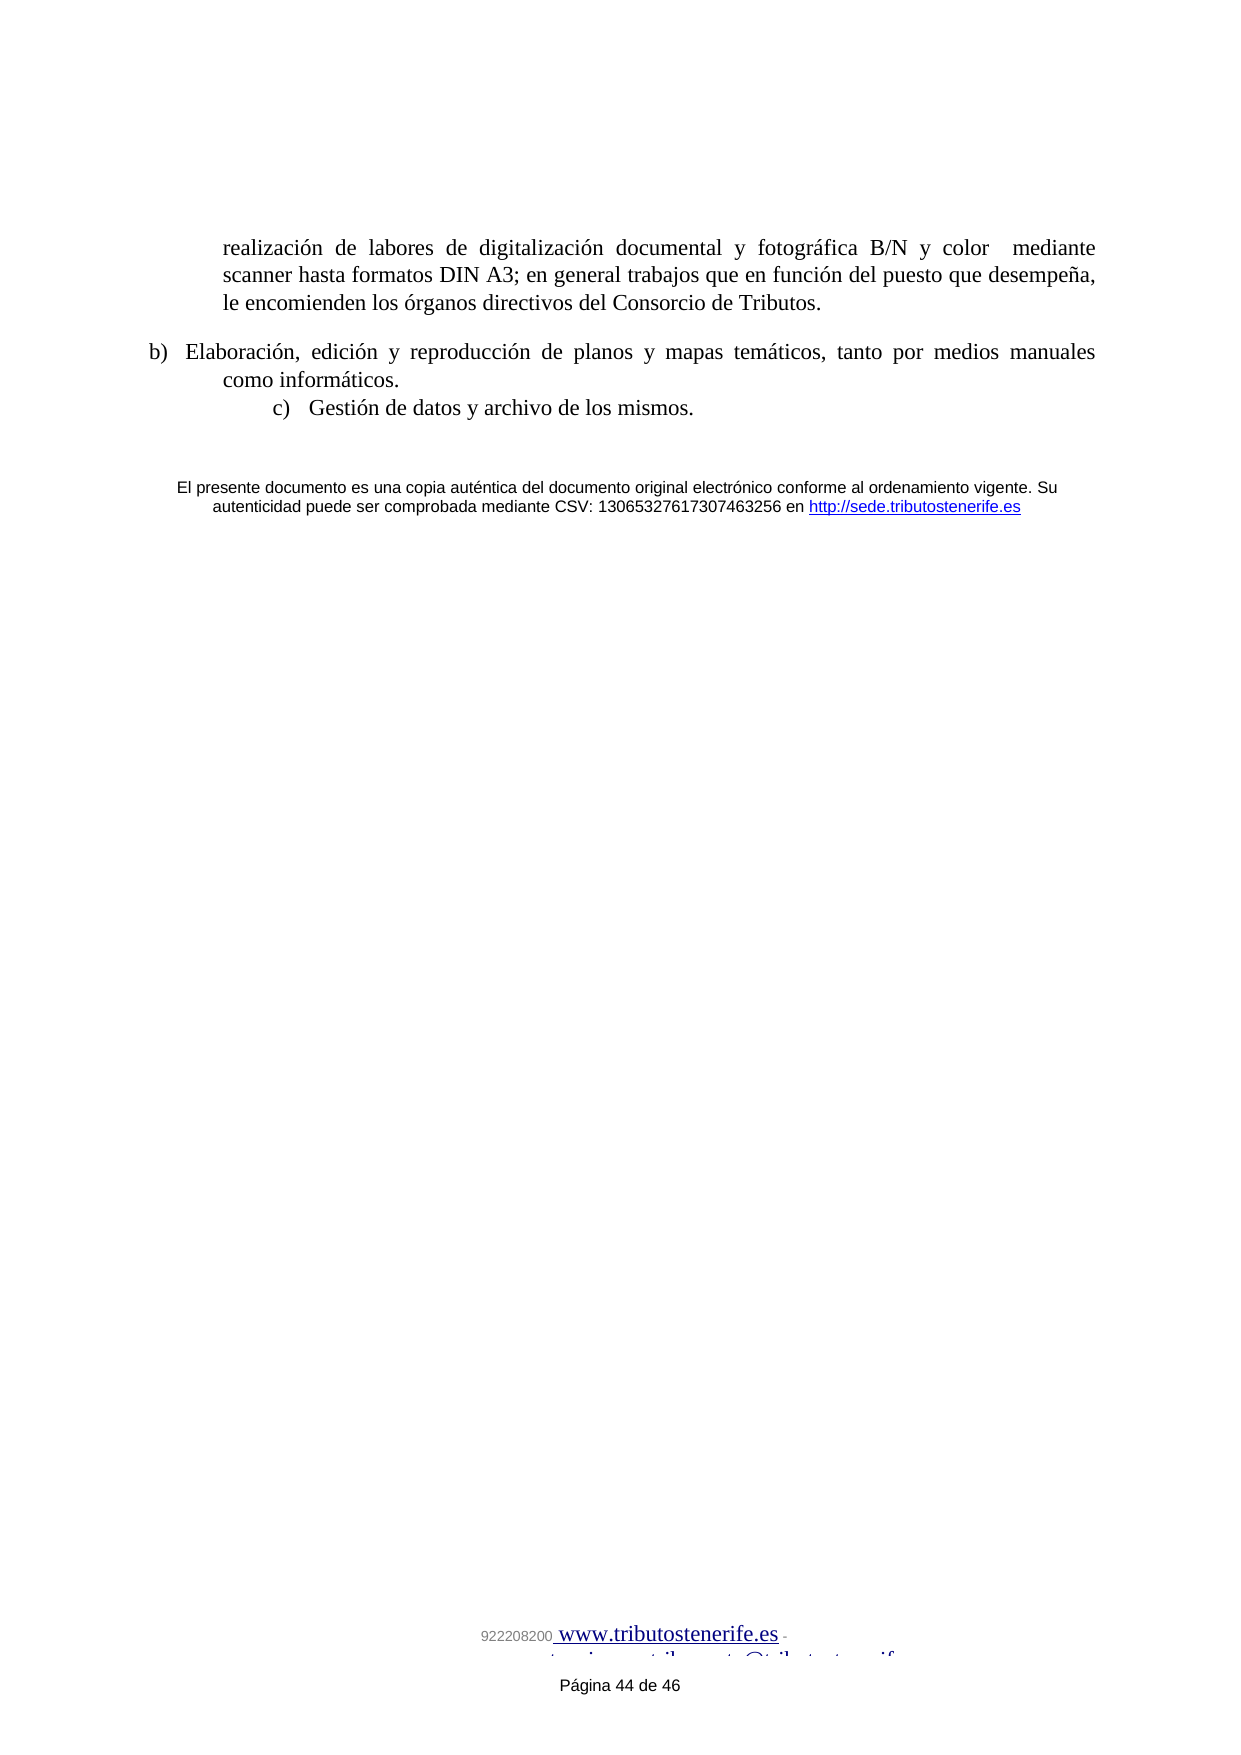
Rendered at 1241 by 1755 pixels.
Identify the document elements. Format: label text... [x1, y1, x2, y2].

list Elaboración, edición y reproducción de planos y mapas temáticos, tanto por medios manuales como informáticos. [149, 338, 1096, 392]
list Gestión de datos y archivo de los mismos. [272, 394, 1107, 420]
list realización de labores de digitalización documental y fotográfica B/N y color mediante scanner hasta formatos DIN A3; en general trabajos que en función del puesto que desempeña, le encomienden los órganos directivos del Consorcio de Tributos. [149, 234, 1096, 316]
text El presente documento es una copia auténtica del documento original electrónico conforme al ordenamiento vigente. Su autenticidad puede ser comprobada mediante CSV: 13065327617307463256 en http://sede.tributostenerife.es [177, 478, 1096, 516]
